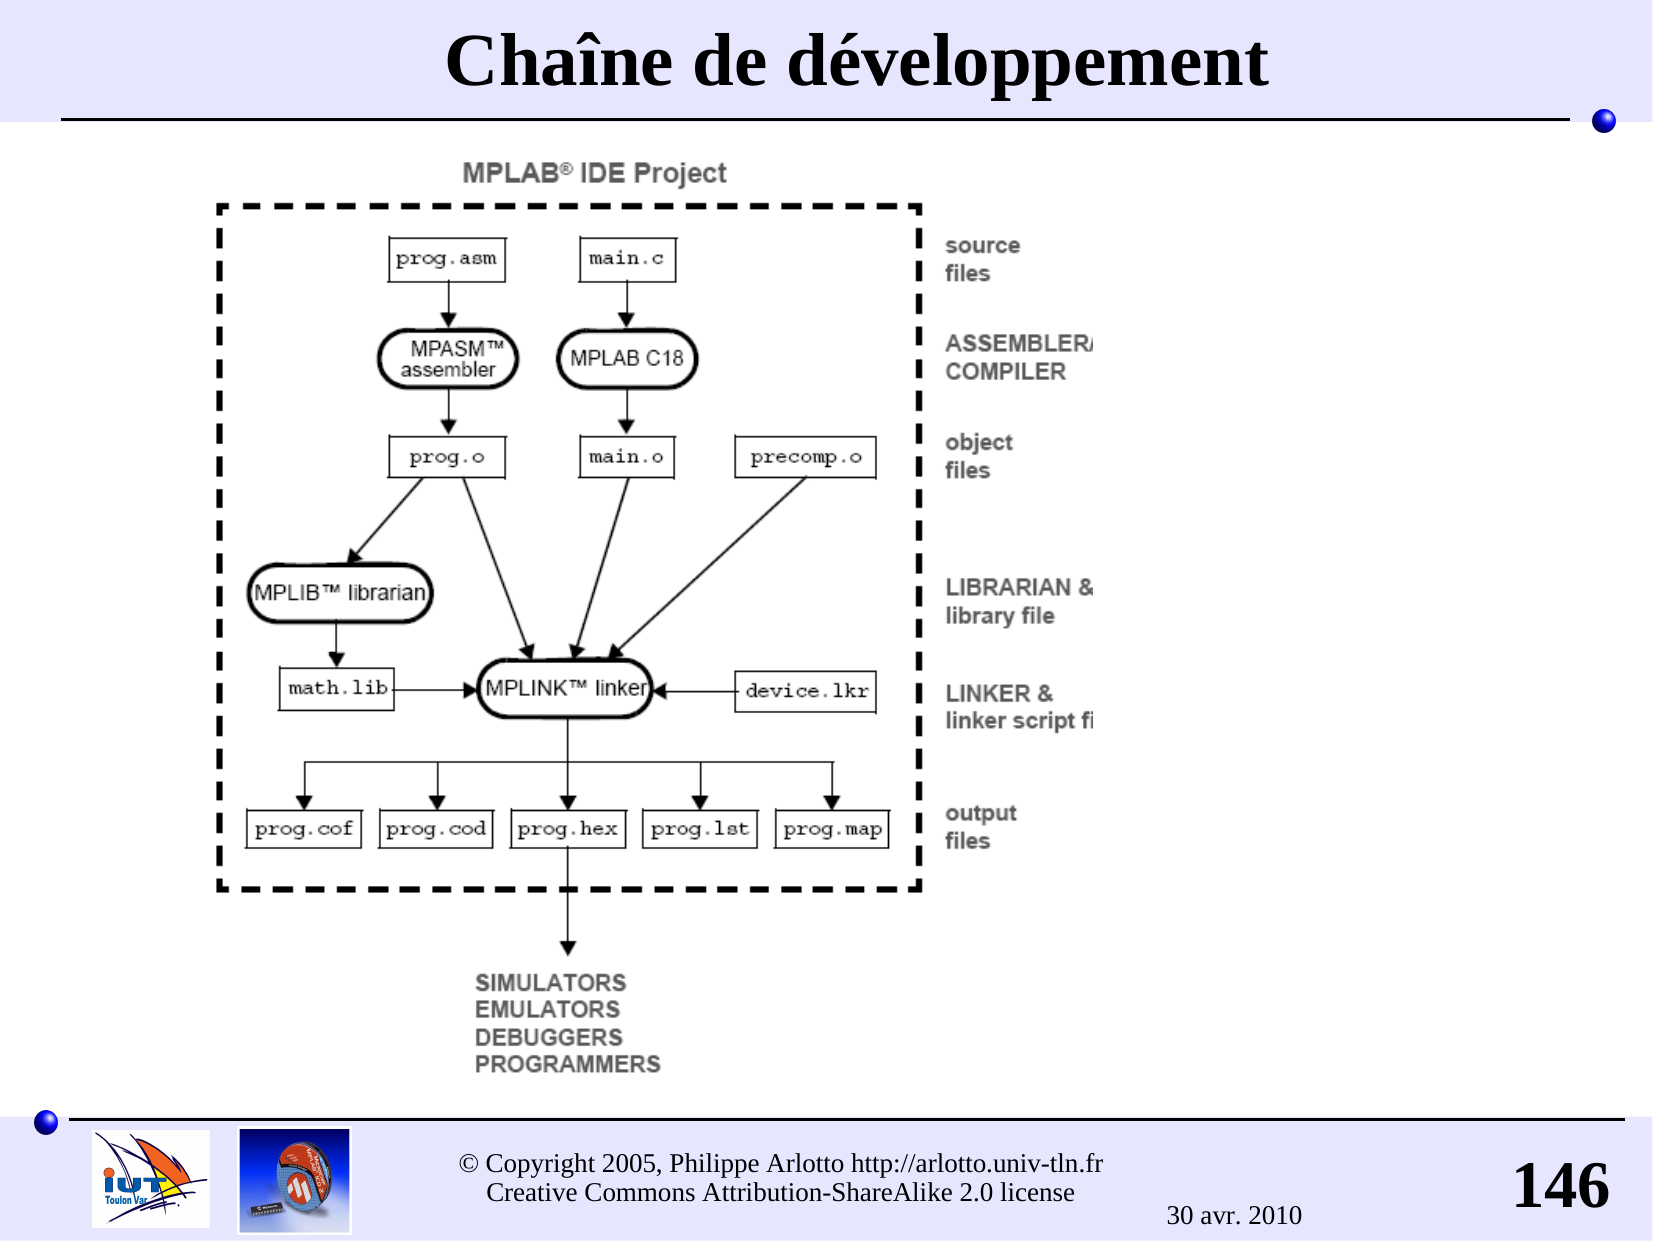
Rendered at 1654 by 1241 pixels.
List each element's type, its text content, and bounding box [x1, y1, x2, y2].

picture [176, 147, 1093, 1093]
picture [237, 1126, 352, 1235]
title Chaîne de développement [95, 11, 1585, 110]
